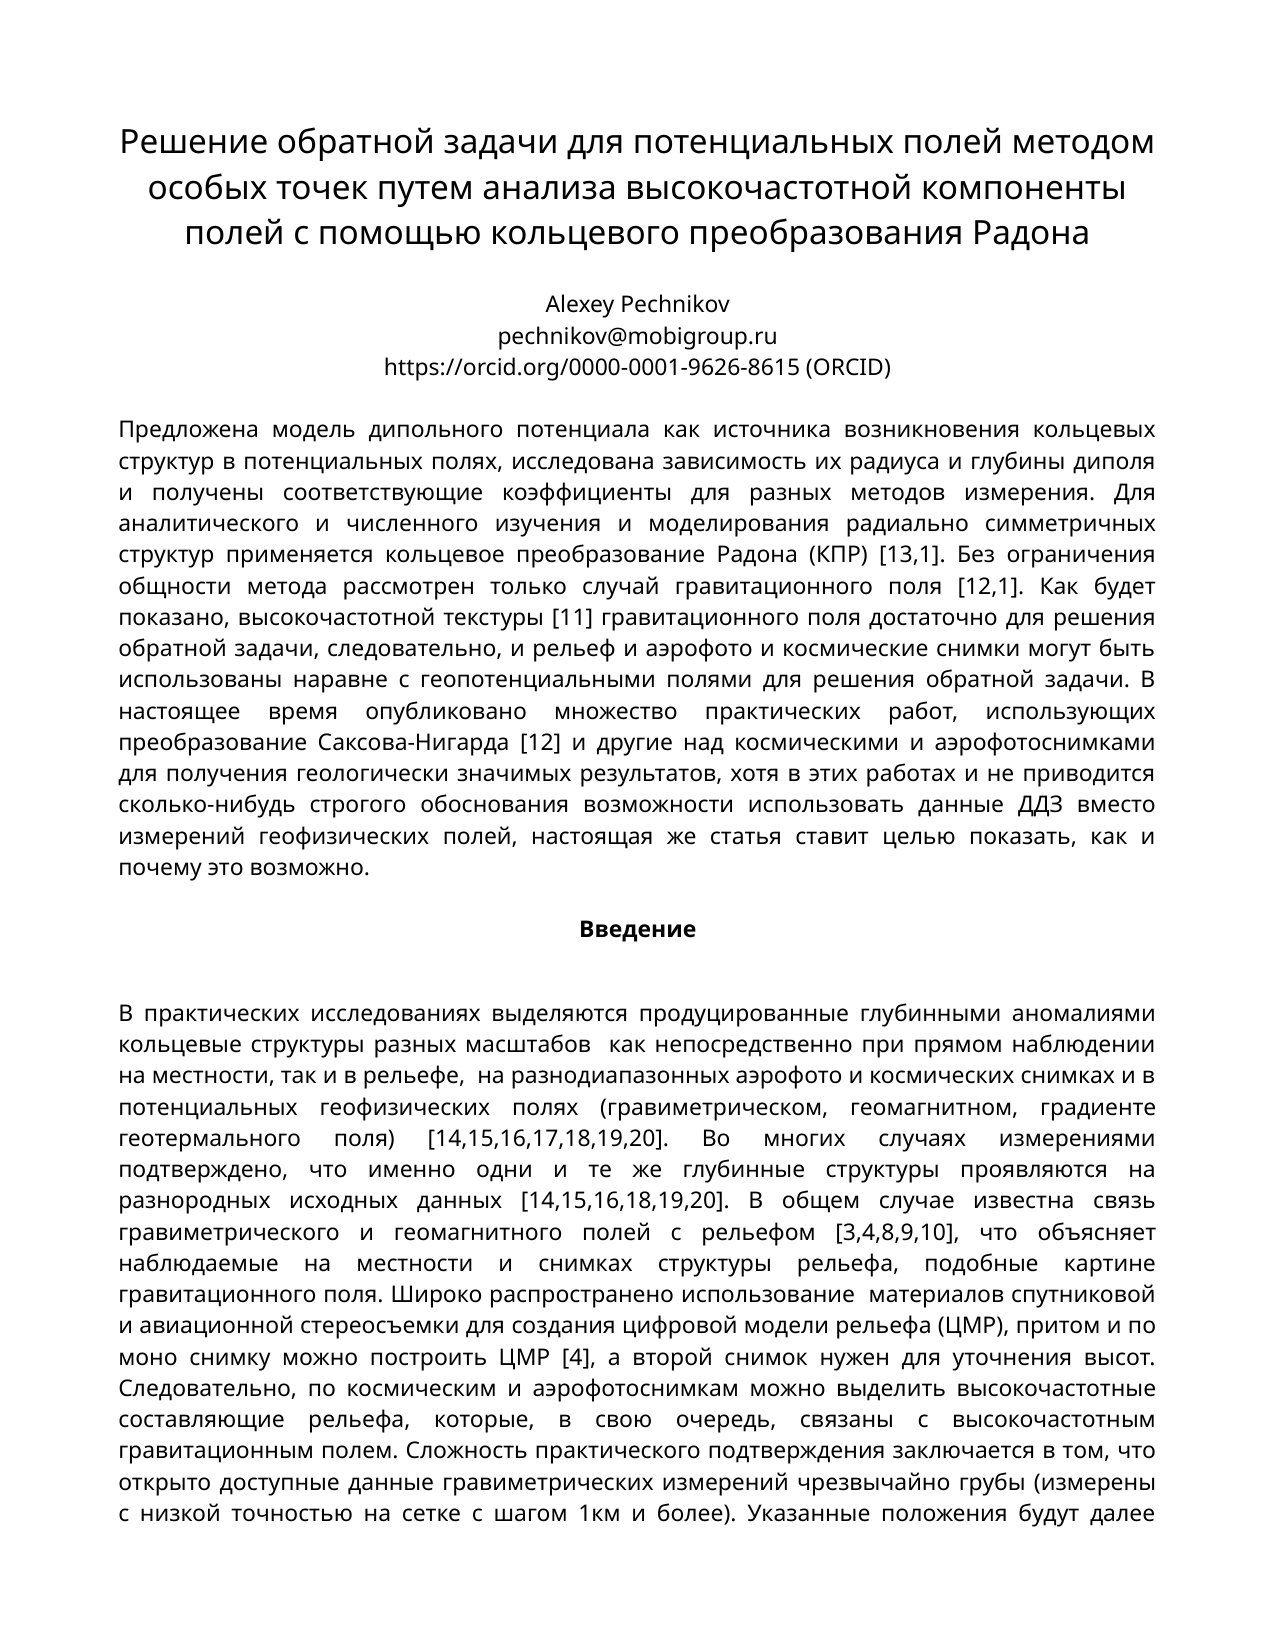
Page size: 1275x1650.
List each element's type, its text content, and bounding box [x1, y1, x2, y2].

text Alexey Pechnikov [118, 288, 1157, 320]
text Решение обратной задачи для потенциальных полей методом особых точек путем анализа высокочастотной компоненты полей с помощью кольцевого преобразования Радона [118, 118, 1157, 254]
text pechnikov@mobigroup.ru [118, 320, 1157, 351]
text https://orcid.org/0000-0001-9626-8615 (ORCID) [118, 351, 1157, 382]
text Введение [118, 913, 1157, 945]
text Предложена модель дипольного потенциала как источника возникновения кольцевых структур в потенциальных полях, исследована зависимость их радиуса и глубины диполя и получены соответствующие коэффициенты для разных методов измерения. Для аналитического и численного изучения и моделирования радиально симметричных структур применяется кольцевое преобразование Радона (КПР) [13,1]. Без ограничения общности метода рассмотрен только случай гравитационного поля [12,1]. Как будет показано, высокочастотной текстуры [11] гравитационного поля достаточно для решения обратной задачи, следовательно, и рельеф и аэрофото и космические снимки могут быть использованы наравне с геопотенциальными полями для решения обратной задачи. В настоящее время опубликовано множество практических работ, использующих преобразование Саксова-Нигарда [12] и другие над космическими и аэрофотоснимками для получения геологически значимых результатов, хотя в этих работах и не приводится сколько-нибудь строгого обоснования возможности использовать данные ДДЗ вместо измерений геофизических полей, настоящая же статья ставит целью показать, как и почему это возможно. [118, 413, 1157, 882]
text В практических исследованиях выделяются продуцированные глубинными аномалиями кольцевые структуры разных масштабов как непосредственно при прямом наблюдении на местности, так и в рельефе, на разнодиапазонных аэрофото и космических снимках и в потенциальных геофизических полях (гравиметрическом, геомагнитном, градиенте геотермального поля) [14,15,16,17,18,19,20]. Во многих случаях измерениями подтверждено, что именно одни и те же глубинные структуры проявляются на разнородных исходных данных [14,15,16,18,19,20]. В общем случае известна связь гравиметрического и геомагнитного полей с рельефом [3,4,8,9,10], что объясняет наблюдаемые на местности и снимках структуры рельефа, подобные картине гравитационного поля. Широко распространено использование материалов спутниковой и авиационной стереосъемки для создания цифровой модели рельефа (ЦМР), притом и по моно снимку можно построить ЦМР [4], а второй снимок нужен для уточнения высот. Следовательно, по космическим и аэрофотоснимкам можно выделить высокочастотные составляющие рельефа, которые, в свою очередь, связаны с высокочастотным гравитационным полем. Сложность практического подтверждения заключается в том, что открыто доступные данные гравиметрических измерений чрезвычайно грубы (измерены с низкой точностью на сетке с шагом 1км и более). Указанные положения будут далее [118, 997, 1157, 1528]
